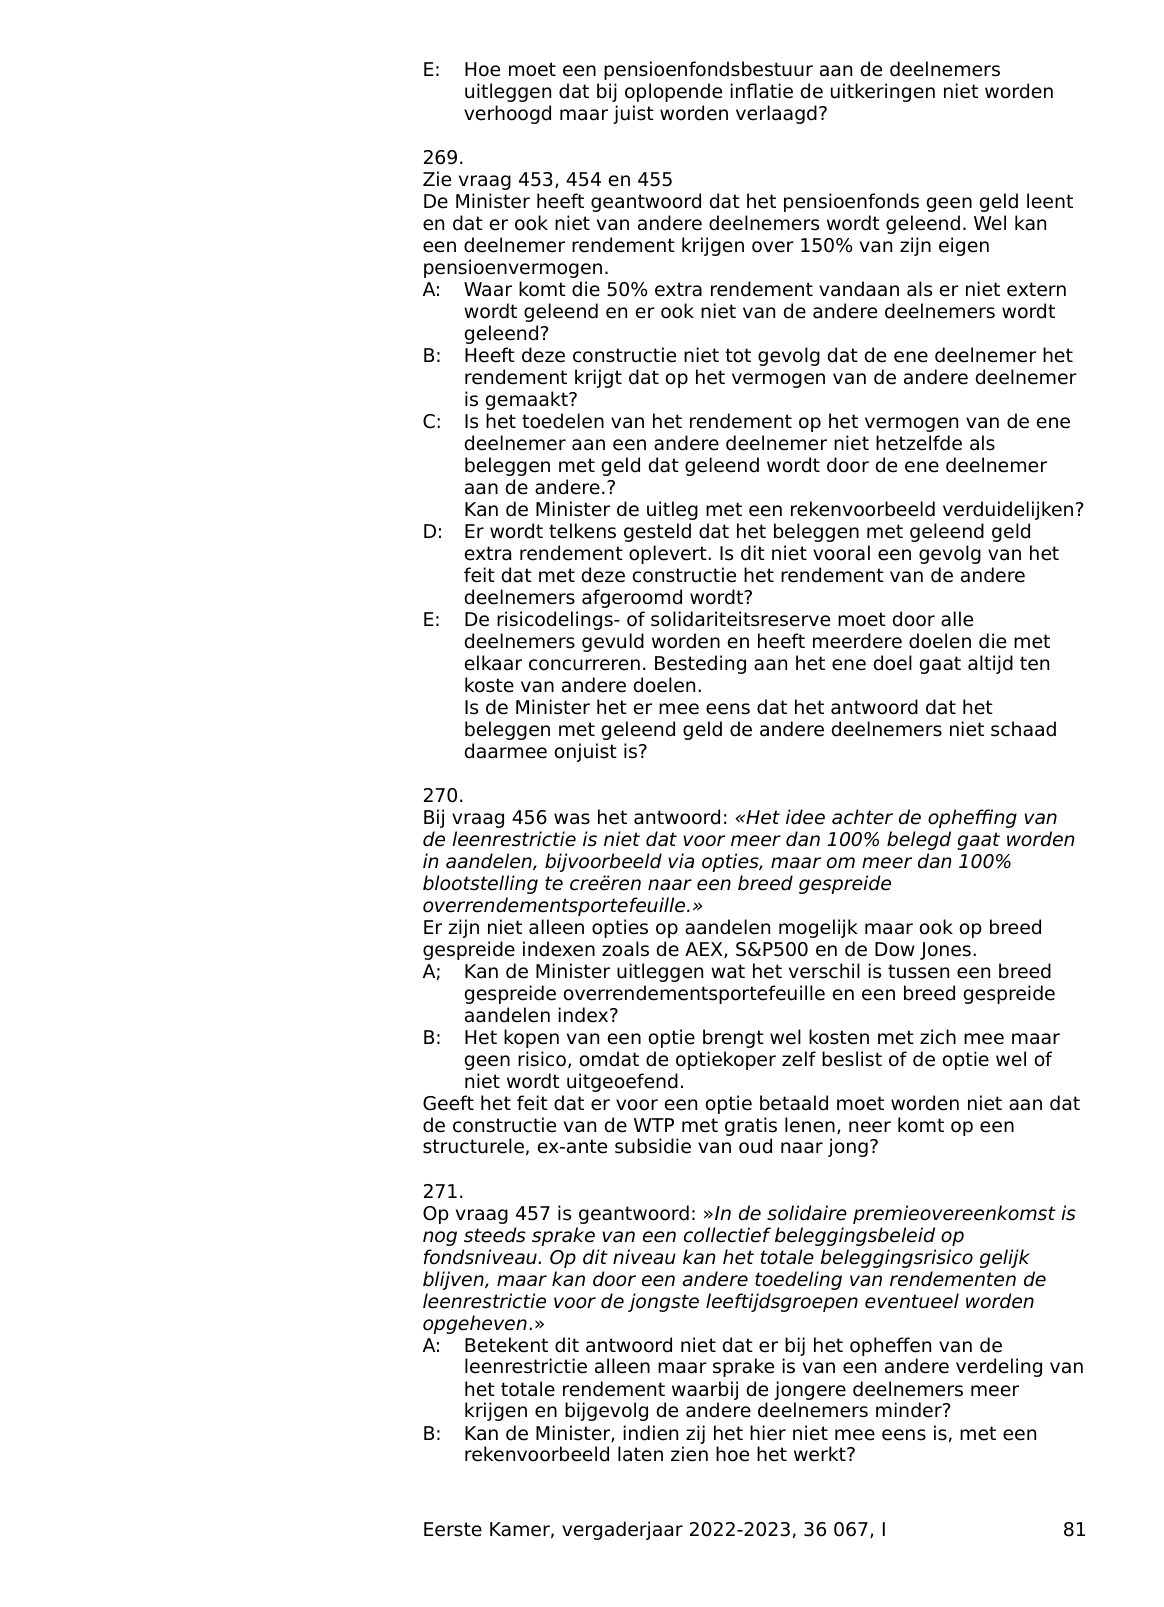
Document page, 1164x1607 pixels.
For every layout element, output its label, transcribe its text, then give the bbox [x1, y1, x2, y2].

text De Minister heeft geantwoord dat het pensioenfonds geen geld leent en dat er ook niet van andere deelnemers wordt geleend. Wel kan een deelnemer rendement krijgen over 150% van zijn eigen pensioenvermogen. [422, 191, 1087, 279]
text 270. [422, 785, 1087, 807]
text Is de Minister het er mee eens dat het antwoord dat het beleggen met geleend geld de andere deelnemers niet schaad daarmee onjuist is? [464, 697, 1087, 763]
text Op vraag 457 is geantwoord: »In de solidaire premieovereenkomst is nog steeds sprake van een collectief beleggingsbeleid op fondsniveau. Op dit niveau kan het totale beleggingsrisico gelijk blijven, maar kan door een andere toedeling van rendementen de leenrestrictie voor de jongste leeftijdsgroepen eventueel worden opgeheven.» [422, 1203, 1087, 1334]
text B: Kan de Minister, indien zij het hier niet mee eens is, met een rekenvoorbeeld laten zien hoe het werkt? [422, 1422, 1087, 1466]
text Zie vraag 453, 454 en 455 [422, 169, 1087, 191]
text Er zijn niet alleen opties op aandelen mogelijk maar ook op breed gespreide indexen zoals de AEX, S&P500 en de Dow Jones. [422, 917, 1087, 961]
text 271. [422, 1181, 1087, 1203]
text Bij vraag 456 was het antwoord: «Het idee achter de opheffing van de leenrestrictie is niet dat voor meer dan 100% belegd gaat worden in aandelen, bijvoorbeeld via opties, maar om meer dan 100% blootstelling te creëren naar een breed gespreide overrendementsportefeuille.» [422, 807, 1087, 917]
text B: Het kopen van een optie brengt wel kosten met zich mee maar geen risico, omdat de optiekoper zelf beslist of de optie wel of niet wordt uitgeoefend. [422, 1027, 1087, 1092]
text Kan de Minister de uitleg met een rekenvoorbeeld verduidelijken? [464, 499, 1087, 521]
text Geeft het feit dat er voor een optie betaald moet worden niet aan dat de constructie van de WTP met gratis lenen, neer komt op een structurele, ex-ante subsidie van oud naar jong? [422, 1092, 1087, 1158]
text C: Is het toedelen van het rendement op het vermogen van de ene deelnemer aan een andere deelnemer niet hetzelfde als beleggen met geld dat geleend wordt door de ene deelnemer aan de andere.? [422, 411, 1087, 499]
text A: Betekent dit antwoord niet dat er bij het opheffen van de leenrestrictie alleen maar sprake is van een andere verdeling van het totale rendement waarbij de jongere deelnemers meer krijgen en bijgevolg de andere deelnemers minder? [422, 1334, 1087, 1422]
text B: Heeft deze constructie niet tot gevolg dat de ene deelnemer het rendement krijgt dat op het vermogen van de andere deelnemer is gemaakt? [422, 345, 1087, 411]
text A: Waar komt die 50% extra rendement vandaan als er niet extern wordt geleend en er ook niet van de andere deelnemers wordt geleend? [422, 279, 1087, 345]
text E: Hoe moet een pensioenfondsbestuur aan de deelnemers uitleggen dat bij oplopende inflatie de uitkeringen niet worden verhoogd maar juist worden verlaagd? [422, 59, 1087, 125]
text E: De risicodelings- of solidariteitsreserve moet door alle deelnemers gevuld worden en heeft meerdere doelen die met elkaar concurreren. Besteding aan het ene doel gaat altijd ten koste van andere doelen. [422, 609, 1087, 697]
text D: Er wordt telkens gesteld dat het beleggen met geleend geld extra rendement oplevert. Is dit niet vooral een gevolg van het feit dat met deze constructie het rendement van de andere deelnemers afgeroomd wordt? [422, 521, 1087, 609]
text 269. [422, 147, 1087, 169]
text A; Kan de Minister uitleggen wat het verschil is tussen een breed gespreide overrendementsportefeuille en een breed gespreide aandelen index? [422, 961, 1087, 1027]
